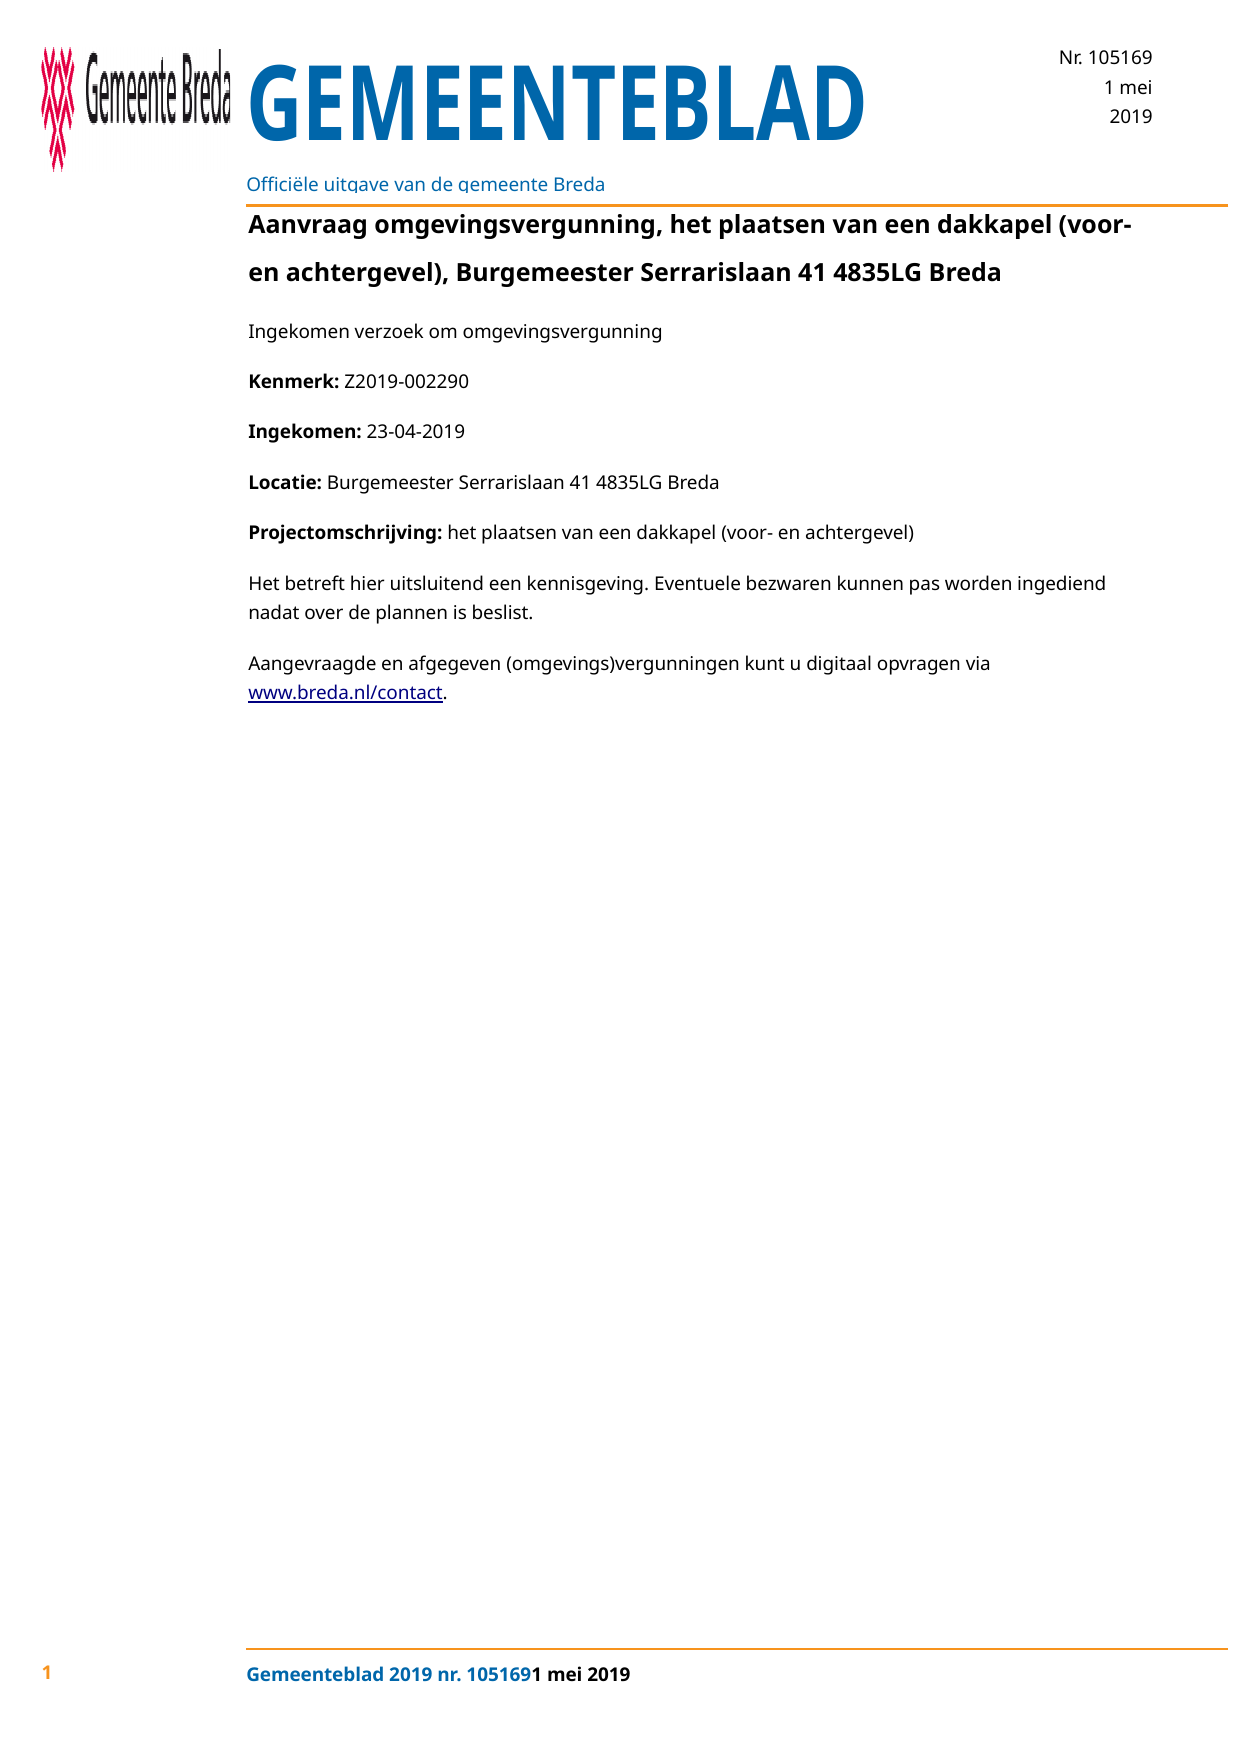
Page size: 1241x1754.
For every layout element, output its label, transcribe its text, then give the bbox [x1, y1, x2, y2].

text Aangevraagde en afgegeven (omgevings)vergunningen kunt u digitaal opvragen via www.breda.nl/contact. [248, 650, 1152, 705]
text Aanvraag omgevingsvergunning, het plaatsen van een dakkapel (voor- en achtergevel), Burgemeester Serrarislaan 41 4835LG Breda [248, 207, 1152, 288]
text Het betreft hier uitsluitend een kennisgeving. Eventuele bezwaren kunnen pas worden ingediend nadat over de plannen is beslist. [248, 570, 1152, 625]
text Kenmerk: Z2019-002290 [248, 368, 1152, 394]
picture [41, 47, 231, 172]
text Locatie: Burgemeester Serrarislaan 41 4835LG Breda [248, 469, 1152, 495]
text Ingekomen verzoek om omgevingsvergunning [248, 318, 1152, 344]
text Ingekomen: 23-04-2019 [248, 419, 1152, 444]
text Projectomschrijving: het plaatsen van een dakkapel (voor- en achtergevel) [248, 519, 1152, 545]
